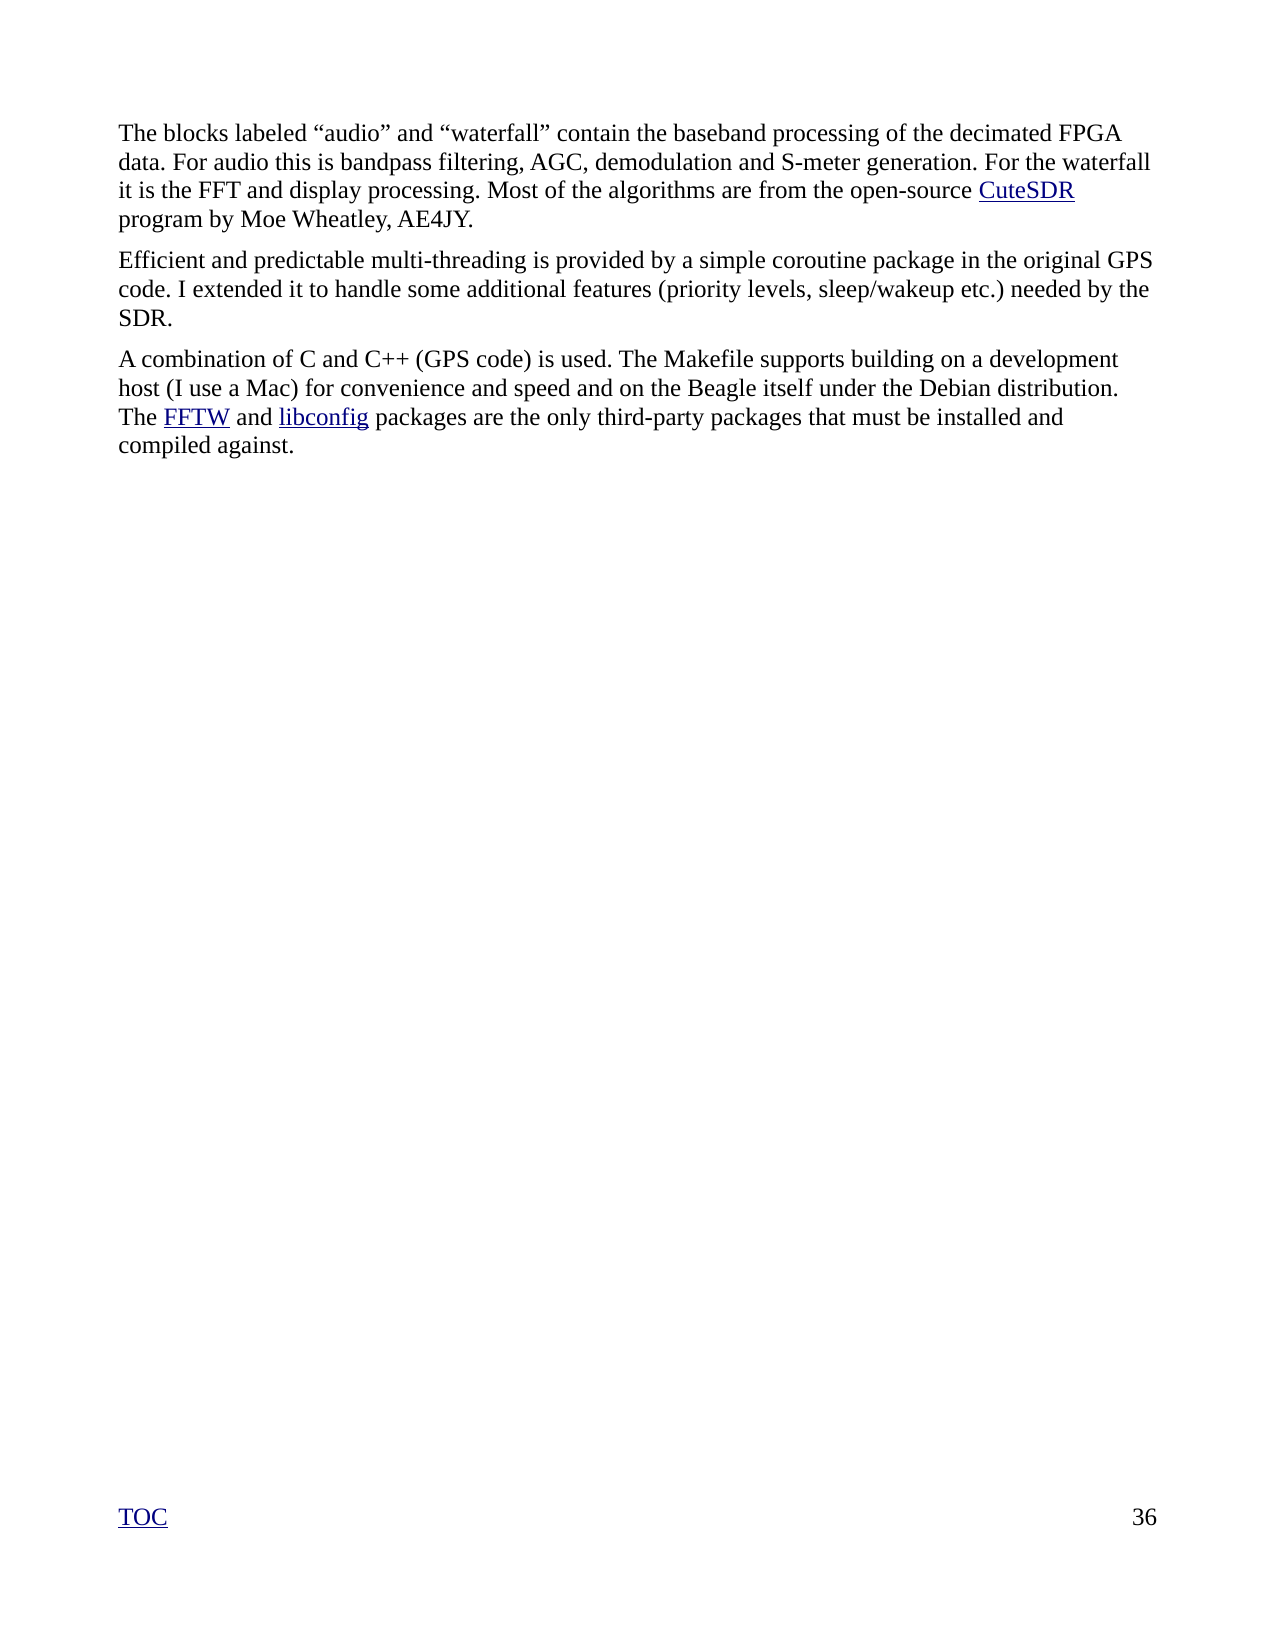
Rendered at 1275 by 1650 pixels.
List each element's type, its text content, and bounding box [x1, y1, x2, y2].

text The blocks labeled “audio” and “waterfall” contain the baseband processing of the decimated FPGA data. For audio this is bandpass filtering, AGC, demodulation and S-meter generation. For the waterfall it is the FFT and display processing. Most of the algorithms are from the open-source CuteSDR program by Moe Wheatley, AE4JY. [118, 118, 1157, 233]
text Efficient and predictable multi-threading is provided by a simple coroutine package in the original GPS code. I extended it to handle some additional features (priority levels, sleep/wakeup etc.) needed by the SDR. [118, 246, 1157, 332]
text A combination of C and C++ (GPS code) is used. The Makefile supports building on a development host (I use a Mac) for convenience and speed and on the Beagle itself under the Debian distribution. The FFTW and libconfig packages are the only third-party packages that must be installed and compiled against. [118, 344, 1157, 459]
